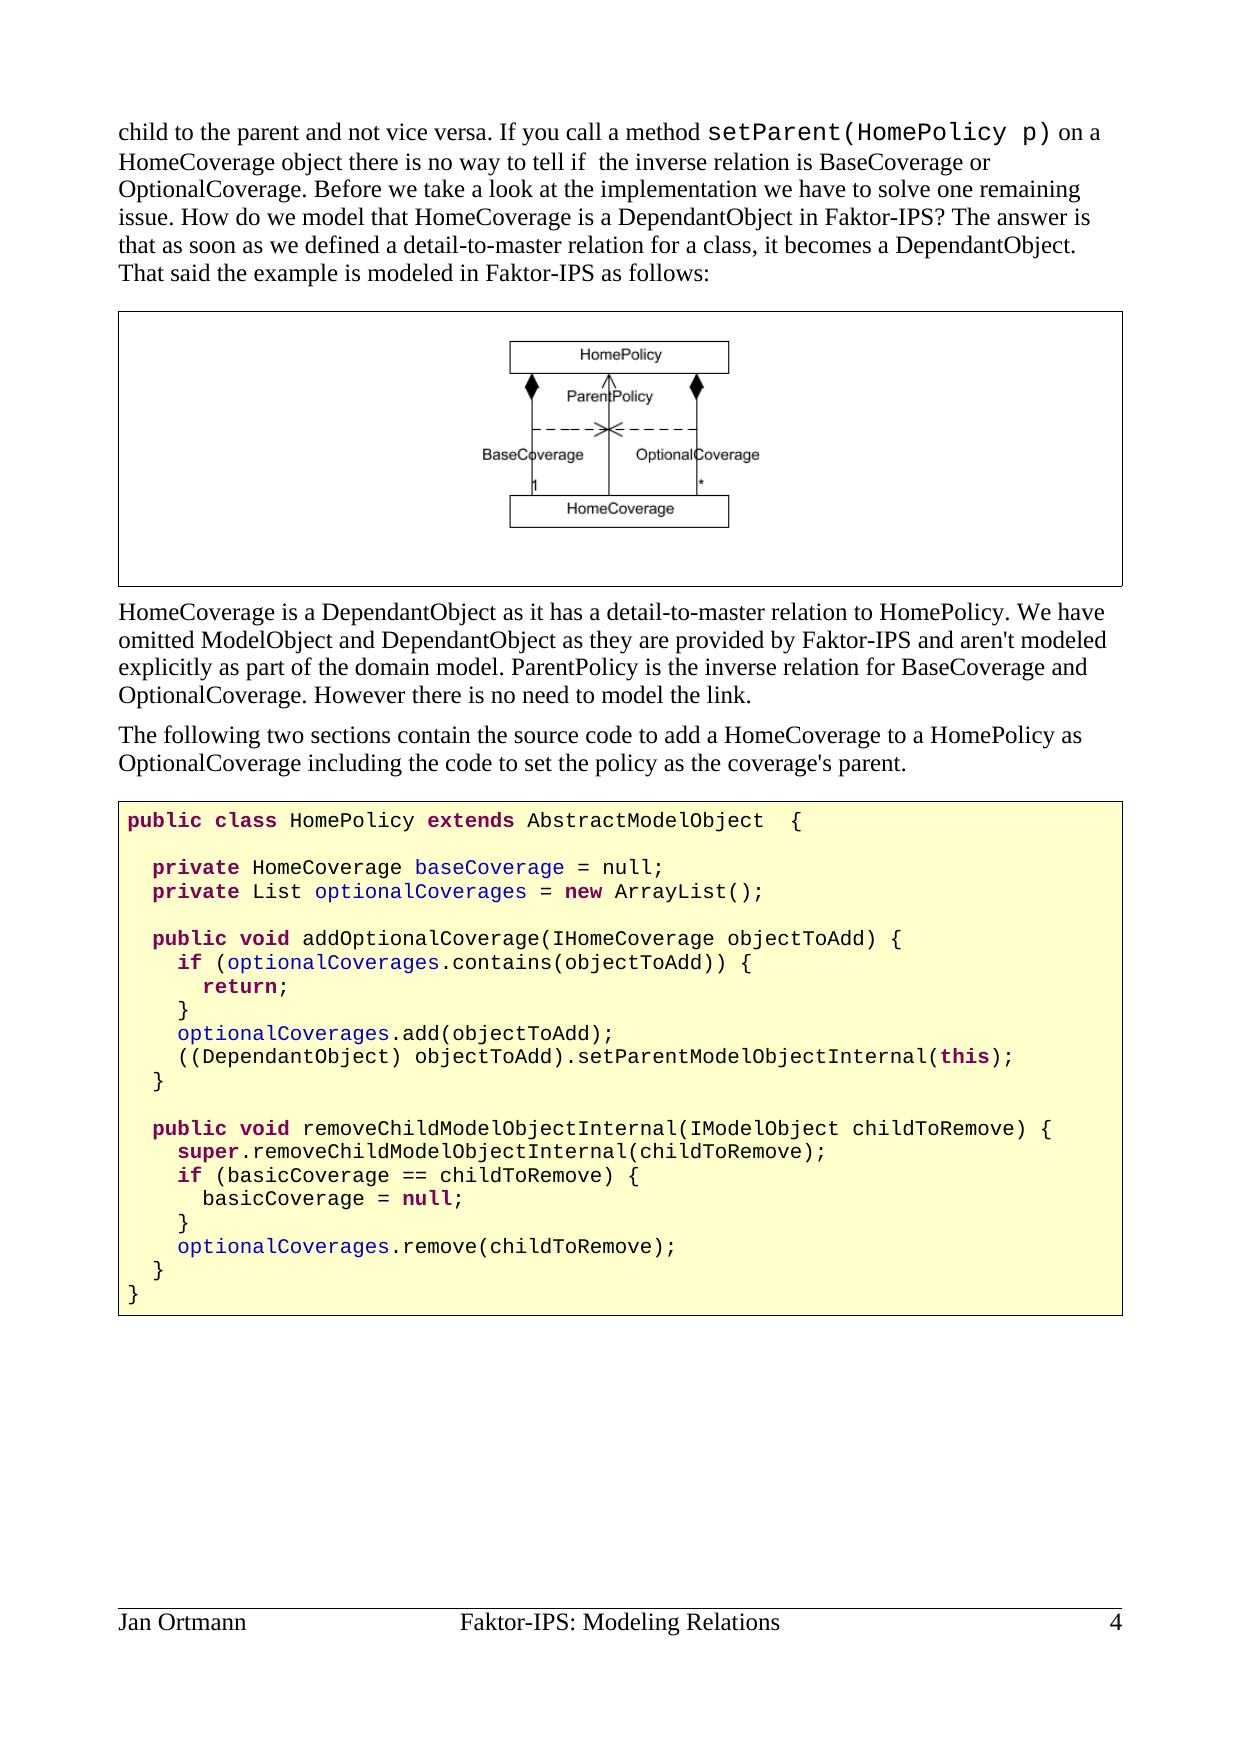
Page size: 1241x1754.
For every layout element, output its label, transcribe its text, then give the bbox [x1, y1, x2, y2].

text } [127, 1070, 1113, 1094]
text } [127, 1212, 1113, 1236]
text } [127, 1259, 1113, 1283]
text } [127, 999, 1113, 1023]
text public class HomePolicy extends AbstractModelObject { [127, 810, 1113, 834]
text [118, 299, 1122, 311]
text super.removeChildModelObjectInternal(childToRemove); [127, 1141, 1113, 1165]
text if (basicCoverage == childToRemove) { [127, 1165, 1113, 1188]
text ((DependantObject) objectToAdd).setParentModelObjectInternal(this); [127, 1047, 1113, 1070]
text basicCoverage = null; [127, 1188, 1113, 1212]
text HomeCoverage is a DependantObject as it has a detail-to-master relation to HomePolicy. We have omitted ModelObject and DependantObject as they are provided by Faktor-IPS and aren't modeled explicitly as part of the domain model. ParentPolicy is the inverse relation for BaseCoverage and OptionalCoverage. However there is no need to model the link. [118, 587, 1122, 709]
text optionalCoverages.remove(childToRemove); [127, 1236, 1113, 1259]
text public void addOptionalCoverage(IHomeCoverage objectToAdd) { [127, 928, 1113, 952]
text return; [127, 976, 1113, 999]
text public void removeChildModelObjectInternal(IModelObject childToRemove) { [127, 1117, 1113, 1141]
text optionalCoverages.add(objectToAdd); [127, 1023, 1113, 1047]
text private List optionalCoverages = new ArrayList(); [127, 881, 1113, 905]
picture [458, 319, 782, 550]
text child to the parent and not vice versa. If you call a method setParent(HomePolicy p) on a HomeCoverage object there is no way to tell if the inverse relation is BaseCoverage or OptionalCoverage. Before we take a look at the implementation we have to solve one remaining issue. How do we model that HomeCoverage is a DependantObject in Faktor-IPS? The answer is that as soon as we defined a detail-to-master relation for a class, it becomes a DependantObject. That said the example is modeled in Faktor-IPS as follows: [118, 118, 1122, 286]
text [119, 312, 1122, 586]
text The following two sections contain the source code to add a HomeCoverage to a HomePolicy as OptionalCoverage including the code to set the policy as the coverage's parent. [118, 721, 1122, 777]
text private HomeCoverage baseCoverage = null; [127, 857, 1113, 881]
text if (optionalCoverages.contains(objectToAdd)) { [127, 952, 1113, 976]
text } [127, 1283, 1113, 1307]
